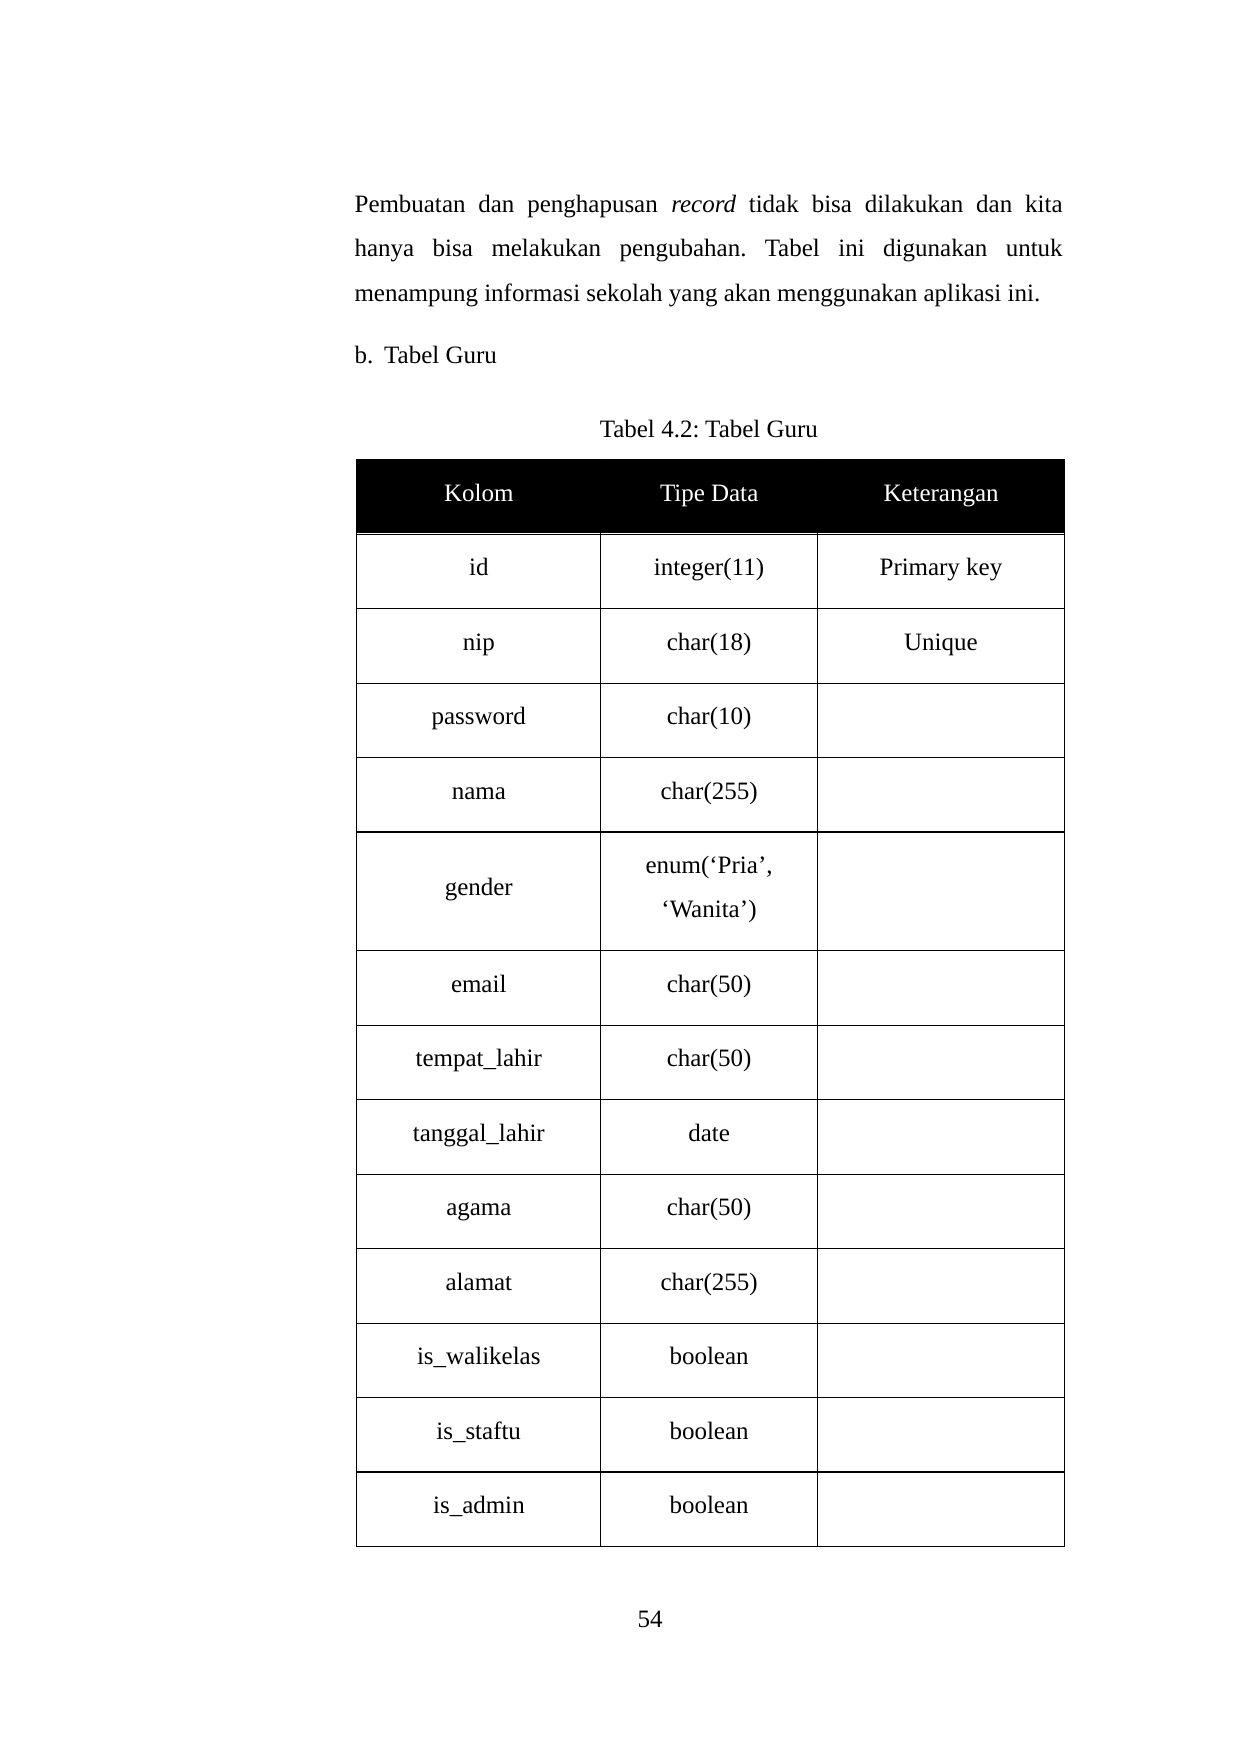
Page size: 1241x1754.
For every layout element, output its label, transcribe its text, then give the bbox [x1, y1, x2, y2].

table_cell [818, 951, 1064, 1024]
table_cell date [601, 1100, 817, 1173]
table_cell [818, 1473, 1064, 1546]
table_cell [818, 758, 1064, 831]
table_cell Primary key [818, 535, 1064, 608]
text Tabel 4.2: Tabel Guru [354, 402, 1063, 446]
table_cell enum(‘Pria’, ‘Wanita’) [601, 833, 817, 950]
table_cell gender [357, 833, 600, 950]
table_header Keterangan [818, 460, 1064, 533]
table_cell [818, 1398, 1064, 1471]
table_cell [818, 1175, 1064, 1248]
table_cell boolean [601, 1398, 817, 1471]
table_cell [818, 1324, 1064, 1397]
table_cell password [357, 684, 600, 757]
table_cell is_staftu [357, 1398, 600, 1471]
table_header Kolom [357, 460, 600, 533]
table_cell [818, 1100, 1064, 1173]
list Pembuatan dan penghapusan record tidak bisa dilakukan dan kita hanya bisa melakukan pengubahan. Tabel ini digunakan untuk menampung informasi sekolah yang akan menggunakan aplikasi ini. [354, 177, 1063, 310]
table_cell char(50) [601, 1175, 817, 1248]
table_cell email [357, 951, 600, 1024]
list Tabel Guru [354, 328, 1063, 372]
table_cell [818, 1026, 1064, 1099]
table_cell tanggal_lahir [357, 1100, 600, 1173]
table_cell tempat_lahir [357, 1026, 600, 1099]
table_cell char(255) [601, 758, 817, 831]
table_cell is_admin [357, 1473, 600, 1546]
table_cell boolean [601, 1473, 817, 1546]
table_cell boolean [601, 1324, 817, 1397]
table_cell [818, 833, 1064, 950]
table_cell char(10) [601, 684, 817, 757]
table_cell char(50) [601, 1026, 817, 1099]
table_cell Unique [818, 609, 1064, 682]
table_cell integer(11) [601, 535, 817, 608]
table_cell nama [357, 758, 600, 831]
table_cell id [357, 535, 600, 608]
table_cell alamat [357, 1249, 600, 1322]
table_header Tipe Data [601, 460, 817, 533]
table_cell is_walikelas [357, 1324, 600, 1397]
table_cell nip [357, 609, 600, 682]
table_cell [818, 1249, 1064, 1322]
table_cell [818, 684, 1064, 757]
table_cell agama [357, 1175, 600, 1248]
table_cell char(255) [601, 1249, 817, 1322]
table_cell char(50) [601, 951, 817, 1024]
table_cell char(18) [601, 609, 817, 682]
